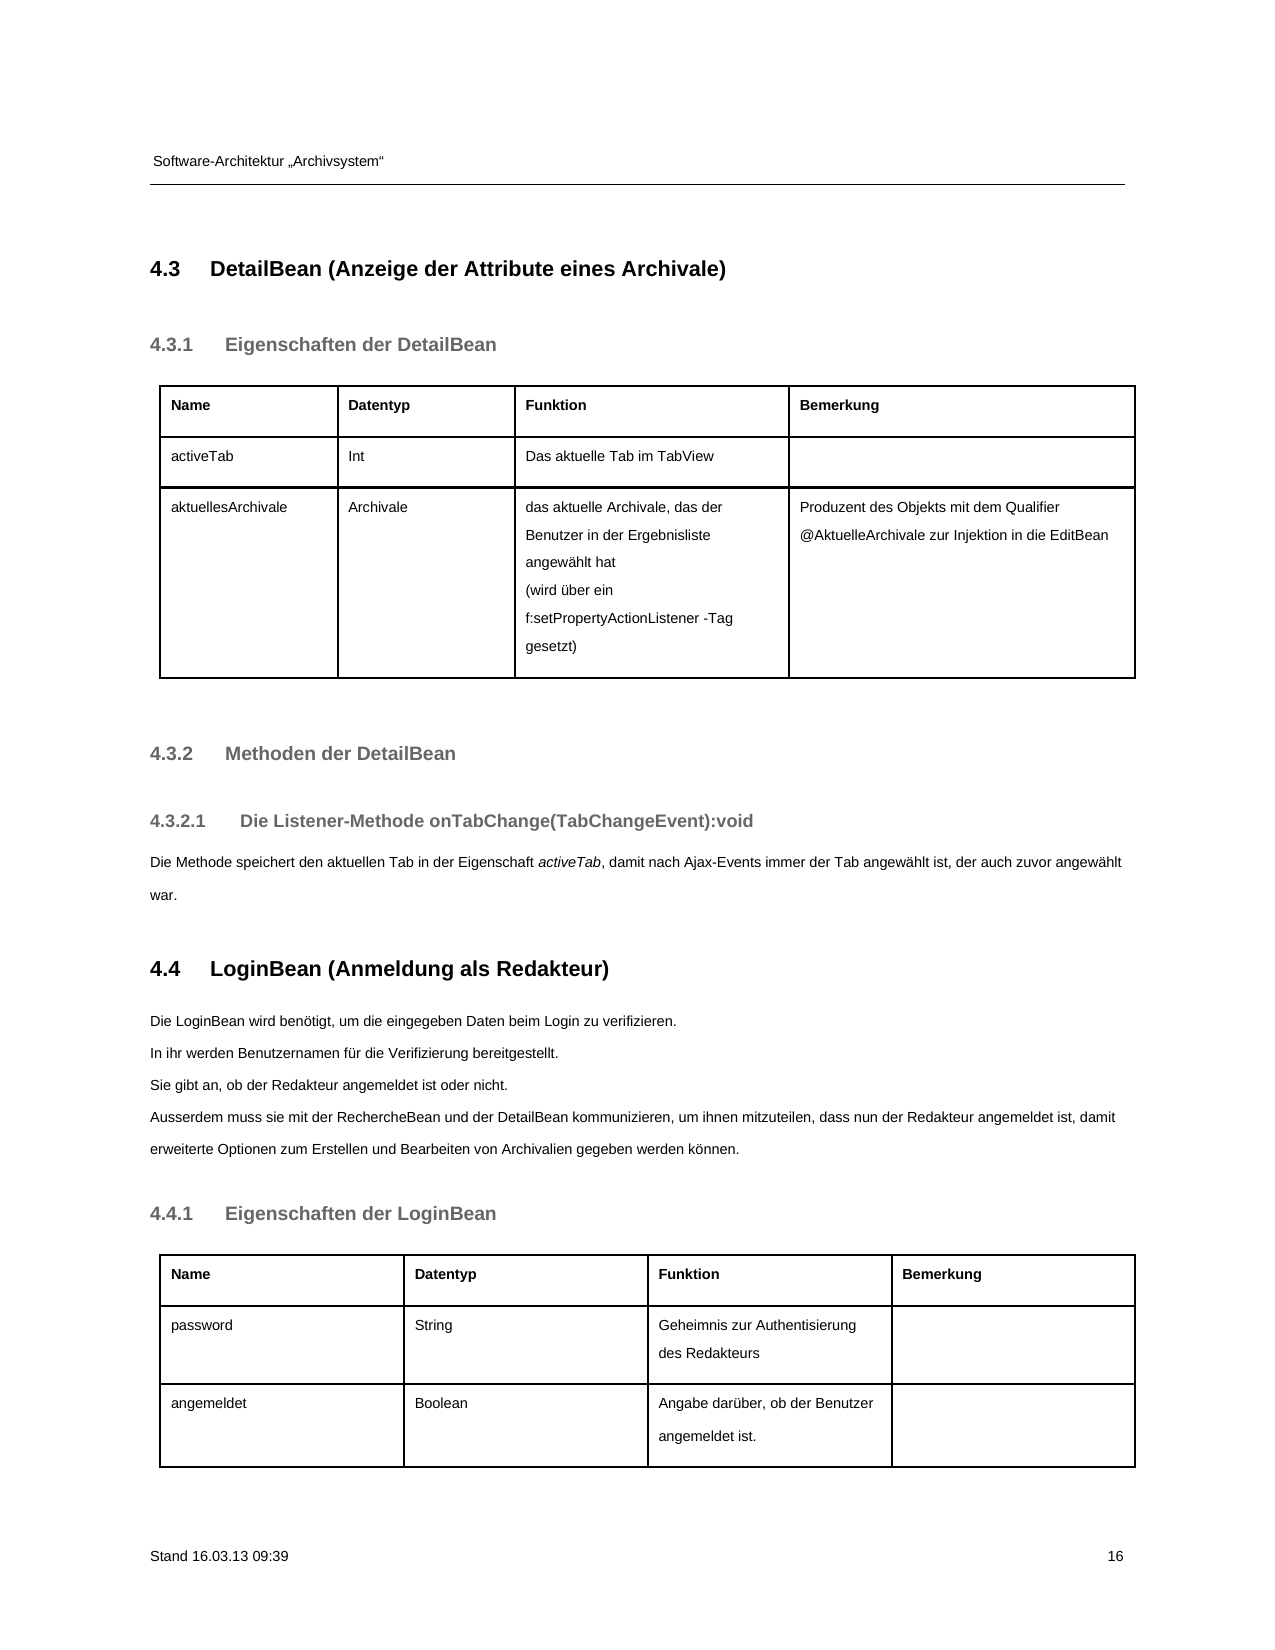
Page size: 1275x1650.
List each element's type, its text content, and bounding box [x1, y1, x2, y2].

table_header Bemerkung [790, 387, 1134, 436]
table_header Name [161, 1256, 403, 1304]
table_cell password [161, 1307, 403, 1383]
table_header Datentyp [405, 1256, 647, 1304]
table_header Funktion [649, 1256, 891, 1304]
subtitle Methoden der DetailBean [150, 743, 1125, 780]
subtitle Eigenschaften der LoginBean [150, 1203, 1125, 1240]
table_cell Int [339, 438, 514, 486]
table_header Datentyp [339, 387, 514, 436]
table_header Name [161, 387, 337, 436]
table_cell Produzent des Objekts mit dem Qualifier @AktuelleArchivale zur Injektion in die EditBean [790, 489, 1134, 677]
subtitle DetailBean (Anzeige der Attribute eines Archivale) [150, 256, 1125, 298]
text Ausserdem muss sie mit der RechercheBean und der DetailBean kommunizieren, um ihnen mitzuteilen, dass nun der Redakteur angemeldet ist, damit erweiterte Optionen zum Erstellen und Bearbeiten von Archivalien gegeben werden können. [150, 1109, 1125, 1169]
table_cell Angabe darüber, ob der Benutzer angemeldet ist. [649, 1385, 891, 1466]
table_cell angemeldet [161, 1385, 403, 1466]
text Die LoginBean wird benötigt, um die eingegeben Daten beim Login zu verifizieren. [150, 1013, 1125, 1041]
table_cell [893, 1385, 1134, 1466]
table_cell [893, 1307, 1134, 1383]
table_cell Boolean [405, 1385, 647, 1466]
subtitle Die Listener-Methode onTabChange(TabChangeEvent):void [150, 811, 1125, 846]
subtitle Eigenschaften der DetailBean [150, 334, 1125, 371]
table_cell String [405, 1307, 647, 1383]
table_cell activeTab [161, 438, 337, 486]
table_header Funktion [516, 387, 788, 436]
text Sie gibt an, ob der Redakteur angemeldet ist oder nicht. [150, 1077, 1125, 1105]
table_cell das aktuelle Archivale, das der Benutzer in der Ergebnisliste angewählt hat (wird über ein f:setPropertyActionListener -Tag gesetzt) [516, 489, 788, 677]
table_cell aktuellesArchivale [161, 489, 337, 677]
text In ihr werden Benutzernamen für die Verifizierung bereitgestellt. [150, 1045, 1125, 1073]
table_cell Geheimnis zur Authentisierung des Redakteurs [649, 1307, 891, 1383]
table_header Bemerkung [893, 1256, 1134, 1304]
subtitle LoginBean (Anmeldung als Redakteur) [150, 957, 1125, 998]
table_cell Archivale [339, 489, 514, 677]
table_cell [790, 438, 1134, 486]
text Die Methode speichert den aktuellen Tab in der Eigenschaft activeTab, damit nach Ajax-Events immer der Tab angewählt ist, der auch zuvor angewählt war. [150, 855, 1125, 915]
table_cell Das aktuelle Tab im TabView [516, 438, 788, 486]
